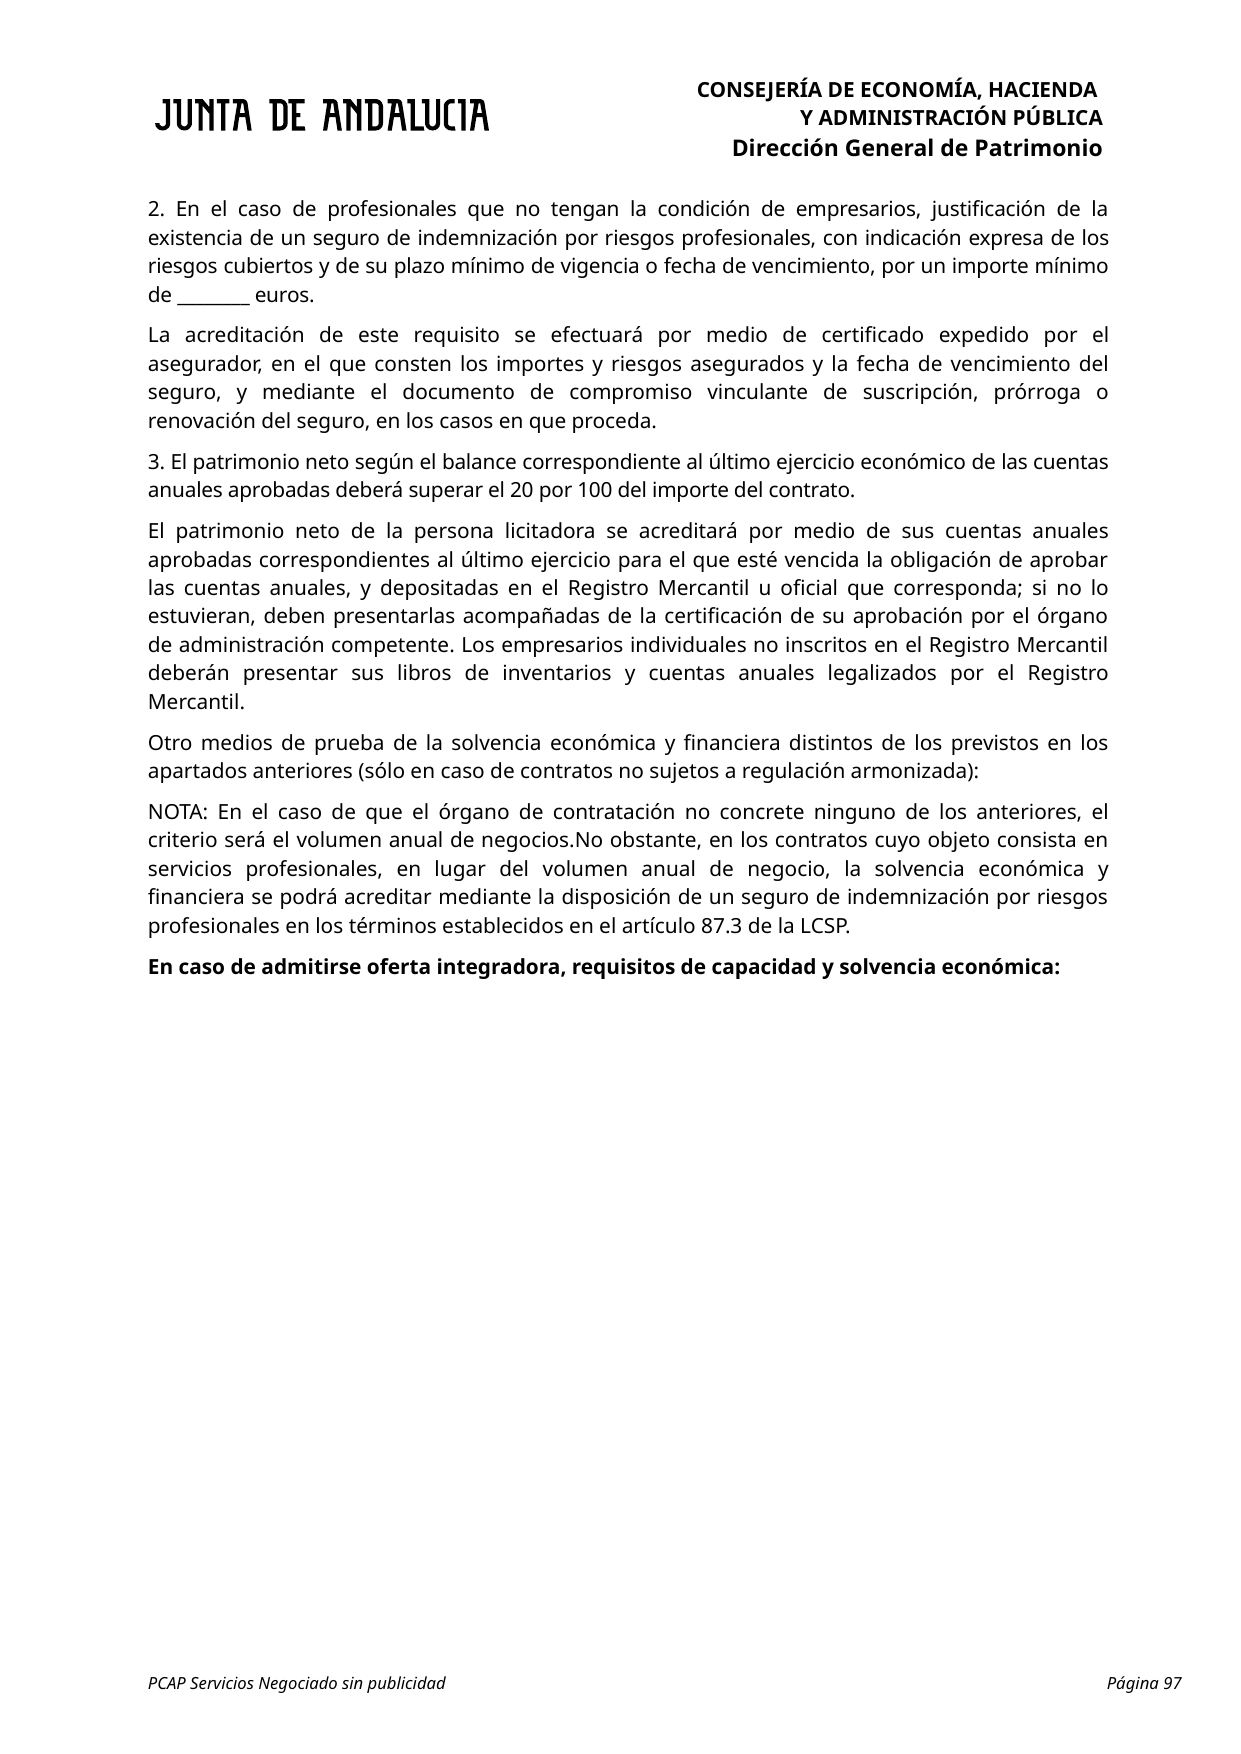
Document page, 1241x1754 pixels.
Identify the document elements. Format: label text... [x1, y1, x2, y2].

text La acreditación de este requisito se efectuará por medio de certificado expedido por el asegurador, en el que consten los importes y riesgos asegurados y la fecha de vencimiento del seguro, y mediante el documento de compromiso vinculante de suscripción, prórroga o renovación del seguro, en los casos en que proceda. [148, 321, 1110, 434]
text En caso de admitirse oferta integradora, requisitos de capacidad y solvencia económica: [148, 952, 1110, 980]
text 3. El patrimonio neto según el balance correspondiente al último ejercicio económico de las cuentas anuales aprobadas deberá superar el 20 por 100 del importe del contrato. [148, 447, 1110, 504]
text Otro medios de prueba de la solvencia económica y financiera distintos de los previstos en los apartados anteriores (sólo en caso de contratos no sujetos a regulación armonizada): [148, 728, 1110, 785]
text NOTA: En el caso de que el órgano de contratación no concrete ninguno de los anteriores, el criterio será el volumen anual de negocios.No obstante, en los contratos cuyo objeto consista en servicios profesionales, en lugar del volumen anual de negocio, la solvencia económica y financiera se podrá acreditar mediante la disposición de un seguro de indemnización por riesgos profesionales en los términos establecidos en el artículo 87.3 de la LCSP. [148, 797, 1110, 939]
text 2. En el caso de profesionales que no tengan la condición de empresarios, justificación de la existencia de un seguro de indemnización por riesgos profesionales, con indicación expresa de los riesgos cubiertos y de su plazo mínimo de vigencia o fecha de vencimiento, por un importe mínimo de ________ euros. [148, 194, 1110, 308]
text El patrimonio neto de la persona licitadora se acreditará por medio de sus cuentas anuales aprobadas correspondientes al último ejercicio para el que esté vencida la obligación de aprobar las cuentas anuales, y depositadas en el Registro Mercantil u oficial que corresponda; si no lo estuvieran, deben presentarlas acompañadas de la certificación de su aprobación por el órgano de administración competente. Los empresarios individuales no inscritos en el Registro Mercantil deberán presentar sus libros de inventarios y cuentas anuales legalizados por el Registro Mercantil. [148, 516, 1110, 715]
